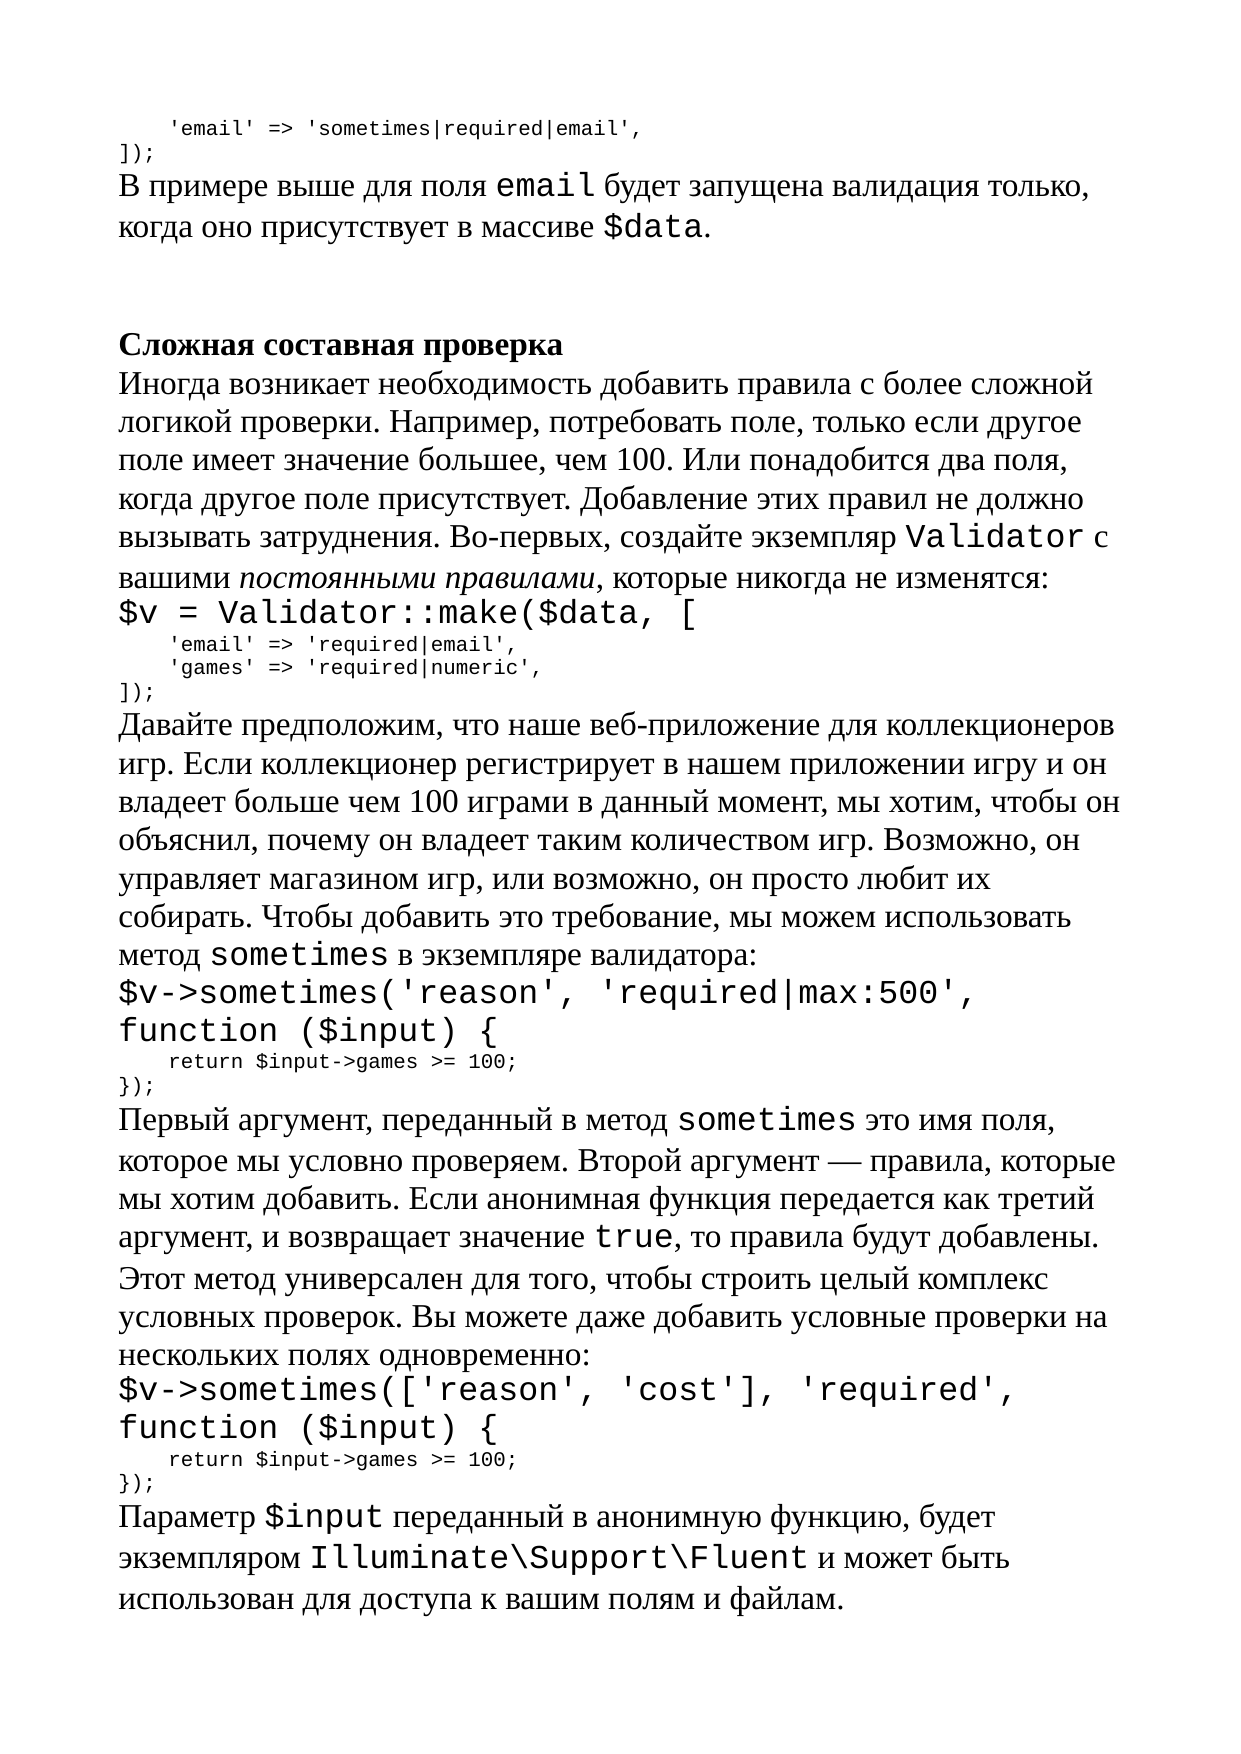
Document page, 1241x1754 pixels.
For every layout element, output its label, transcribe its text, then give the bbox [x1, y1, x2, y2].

text В примере выше для поля email будет запущена валидация только, когда оно присутствует в массиве $data. [118, 165, 1122, 248]
text Давайте предположим, что наше веб-приложение для коллекционеров игр. Если коллекционер регистрирует в нашем приложении игру и он владеет больше чем 100 играми в данный момент, мы хотим, чтобы он объяснил, почему он владеет таким количеством игр. Возможно, он управляет магазином игр, или возможно, он просто любит их собирать. Чтобы добавить это требование, мы можем использовать метод sometimes в экземпляре валидатора: [118, 704, 1122, 976]
text Иногда возникает необходимость добавить правила с более сложной логикой проверки. Например, потребовать поле, только если другое поле имеет значение большее, чем 100. Или понадобится два поля, когда другое поле присутствует. Добавление этих правил не должно вызывать затруднения. Во-первых, создайте экземпляр Validator с вашими постоянными правилами, которые никогда не изменятся: [118, 363, 1122, 596]
text Первый аргумент, переданный в метод sometimes это имя поля, которое мы условно проверяем. Второй аргумент — правила, которые мы хотим добавить. Если анонимная функция передается как третий аргумент, и возвращает значение true, то правила будут добавлены. Этот метод универсален для того, чтобы строить целый комплекс условных проверок. Вы можете даже добавить условные проверки на нескольких полях одновременно: [118, 1099, 1122, 1373]
text }); [118, 1472, 1122, 1496]
subtitle Сложная составная проверка [118, 324, 1122, 363]
text ]); [118, 142, 1122, 165]
text $v = Validator::make($data, [ [118, 596, 1122, 634]
text $v->sometimes('reason', 'required|max:500', function ($input) { [118, 976, 1122, 1051]
text 'email' => 'required|email', [118, 634, 1122, 657]
text }); [118, 1075, 1122, 1099]
text Параметр $input переданный в анонимную функцию, будет экземпляром Illuminate\Support\Fluent и может быть использован для доступа к вашим полям и файлам. [118, 1496, 1122, 1617]
text return $input->games >= 100; [118, 1051, 1122, 1075]
text ]); [118, 681, 1122, 704]
text $v->sometimes(['reason', 'cost'], 'required', function ($input) { [118, 1373, 1122, 1448]
text return $input->games >= 100; [118, 1448, 1122, 1472]
text 'email' => 'sometimes|required|email', [118, 118, 1122, 142]
text 'games' => 'required|numeric', [118, 657, 1122, 681]
